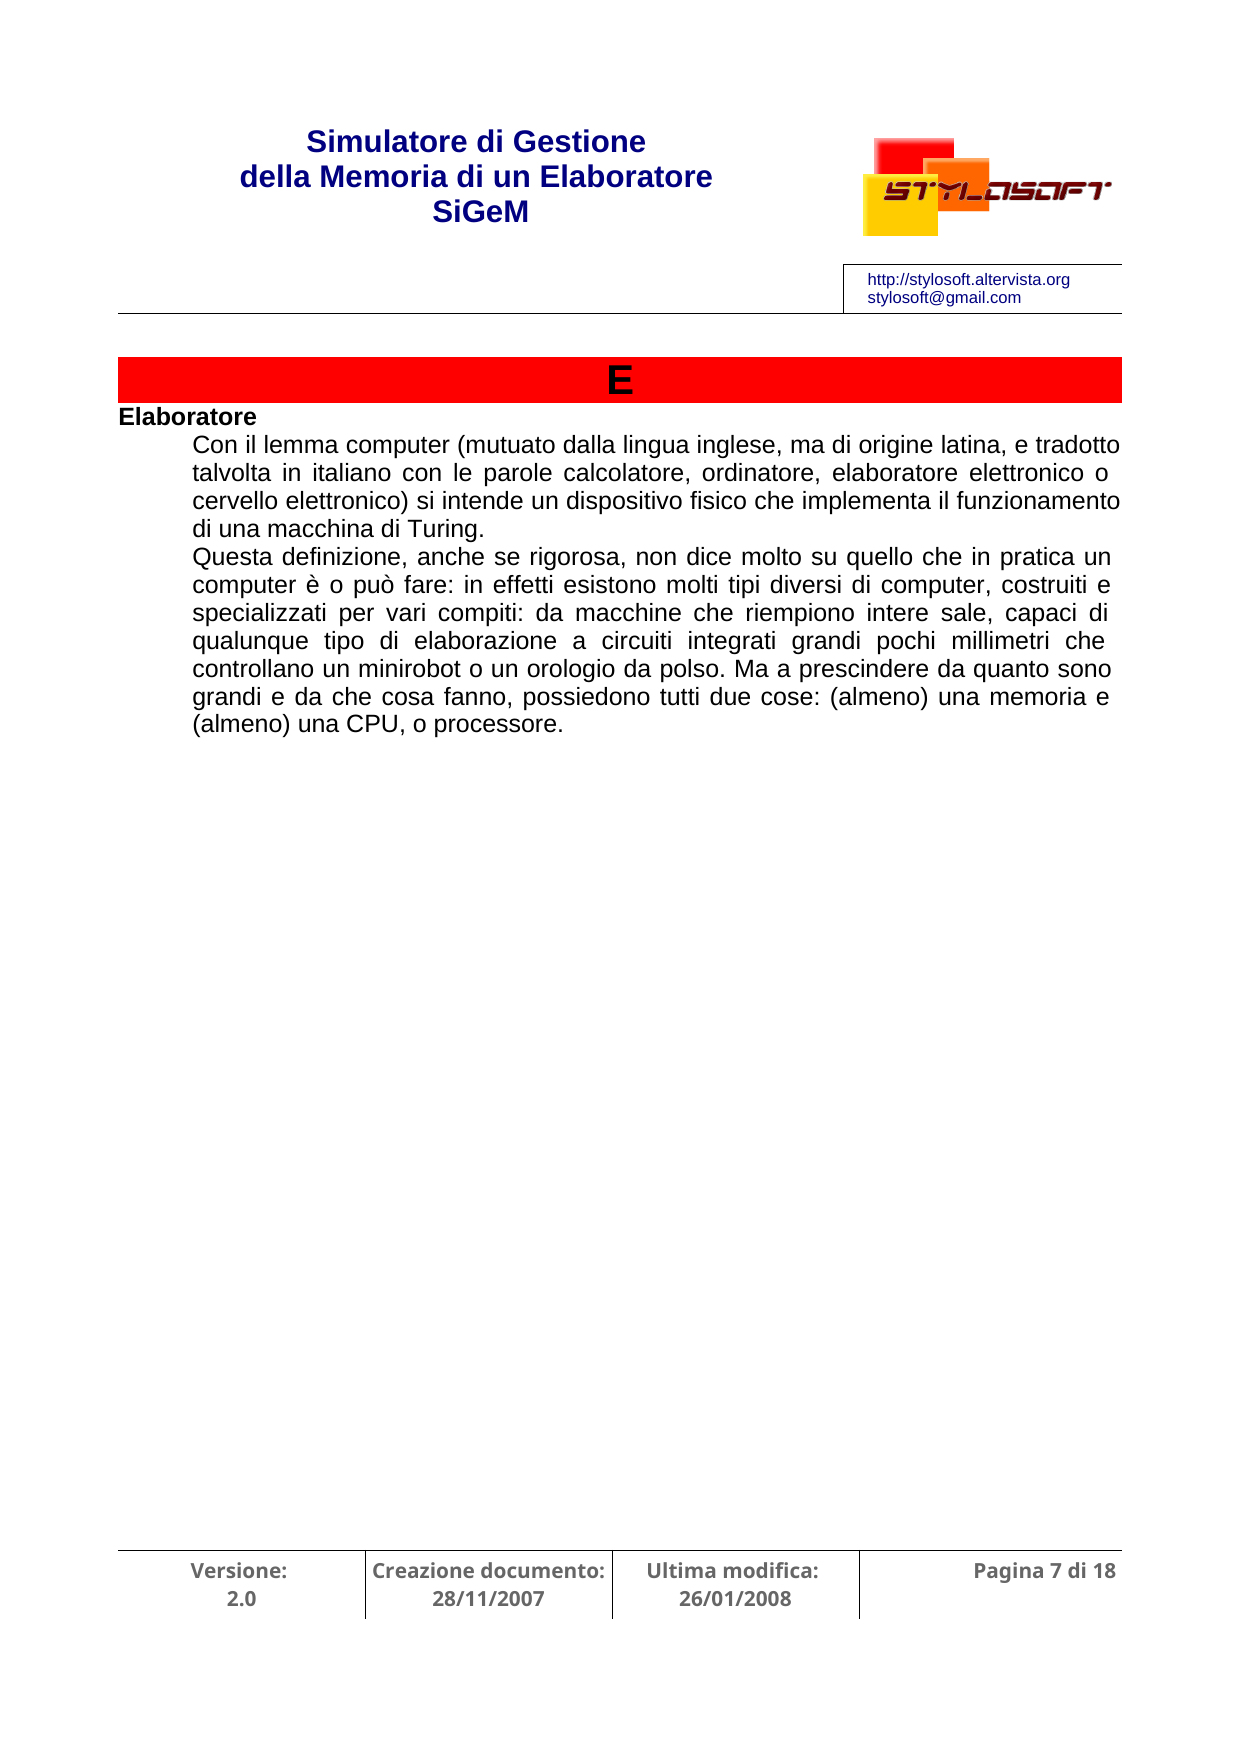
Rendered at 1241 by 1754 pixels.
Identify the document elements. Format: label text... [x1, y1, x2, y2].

text Elaboratore [118, 403, 1122, 431]
text Questa definizione, anche se rigorosa, non dice molto su quello che in pratica un computer è o può fare: in effetti esistono molti tipi diversi di computer, costruiti e specializzati per vari compiti: da macchine che riempiono intere sale, capaci di qualunque tipo di elaborazione a circuiti integrati grandi pochi millimetri che controllano un minirobot o un orologio da polso. Ma a prescindere da quanto sono grandi e da che cosa fanno, possiedono tutti due cose: (almeno) una memoria e (almeno) una CPU, o processore. [118, 543, 1122, 738]
text Con il lemma computer (mutuato dalla lingua inglese, ma di origine latina, e tradotto talvolta in italiano con le parole calcolatore, ordinatore, elaboratore elettronico o cervello elettronico) si intende un dispositivo fisico che implementa il funzionamento di una macchina di Turing. [118, 431, 1122, 543]
picture [848, 123, 1117, 247]
